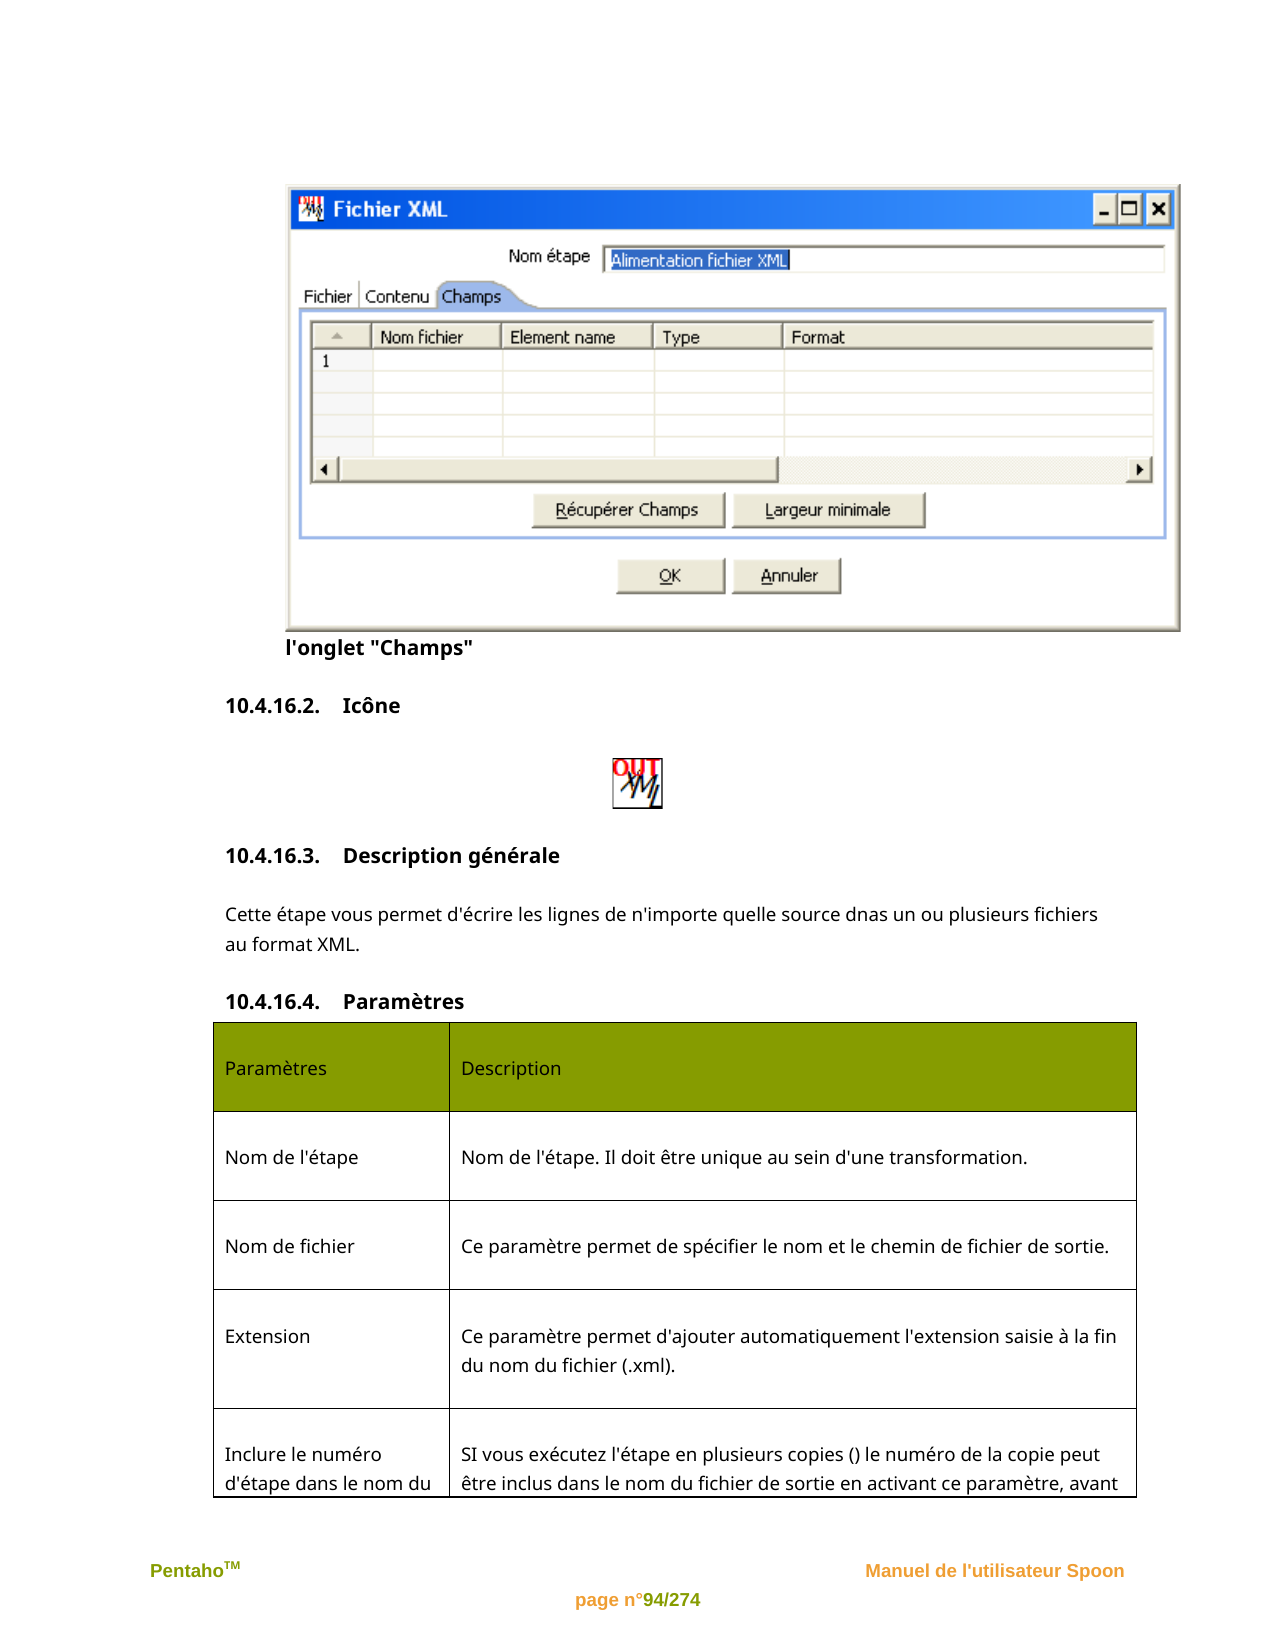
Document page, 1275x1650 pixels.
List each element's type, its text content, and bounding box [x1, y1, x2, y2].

table_header Paramètres [214, 1023, 449, 1111]
table_cell Nom de l'étape [214, 1112, 449, 1200]
table_cell Inclure le numéro d'étape dans le nom du [214, 1409, 449, 1496]
table_cell Extension [214, 1290, 449, 1407]
subtitle Paramètres [225, 986, 1125, 1015]
table_header Description [450, 1023, 1136, 1111]
table_cell Nom de fichier [214, 1201, 449, 1289]
table_cell Ce paramètre permet de spécifier le nom et le chemin de fichier de sortie. [450, 1201, 1136, 1289]
table_cell Nom de l'étape. Il doit être unique au sein d'une transformation. [450, 1112, 1136, 1200]
text Cette étape vous permet d'écrire les lignes de n'importe quelle source dnas un ou plusieurs fichiers au format XML. [225, 898, 1125, 957]
table_cell SI vous exécutez l'étape en plusieurs copies () le numéro de la copie peut être inclus dans le nom du fichier de sortie en activant ce paramètre, avant [450, 1409, 1136, 1496]
picture [285, 184, 1181, 632]
subtitle Description générale [225, 841, 1125, 869]
subtitle Icône [210, 633, 1125, 719]
table_cell Ce paramètre permet d'ajouter automatiquement l'extension saisie à la fin du nom du fichier (.xml). [450, 1290, 1136, 1407]
text l'onglet "Champs" [285, 632, 1106, 661]
picture [612, 758, 663, 809]
